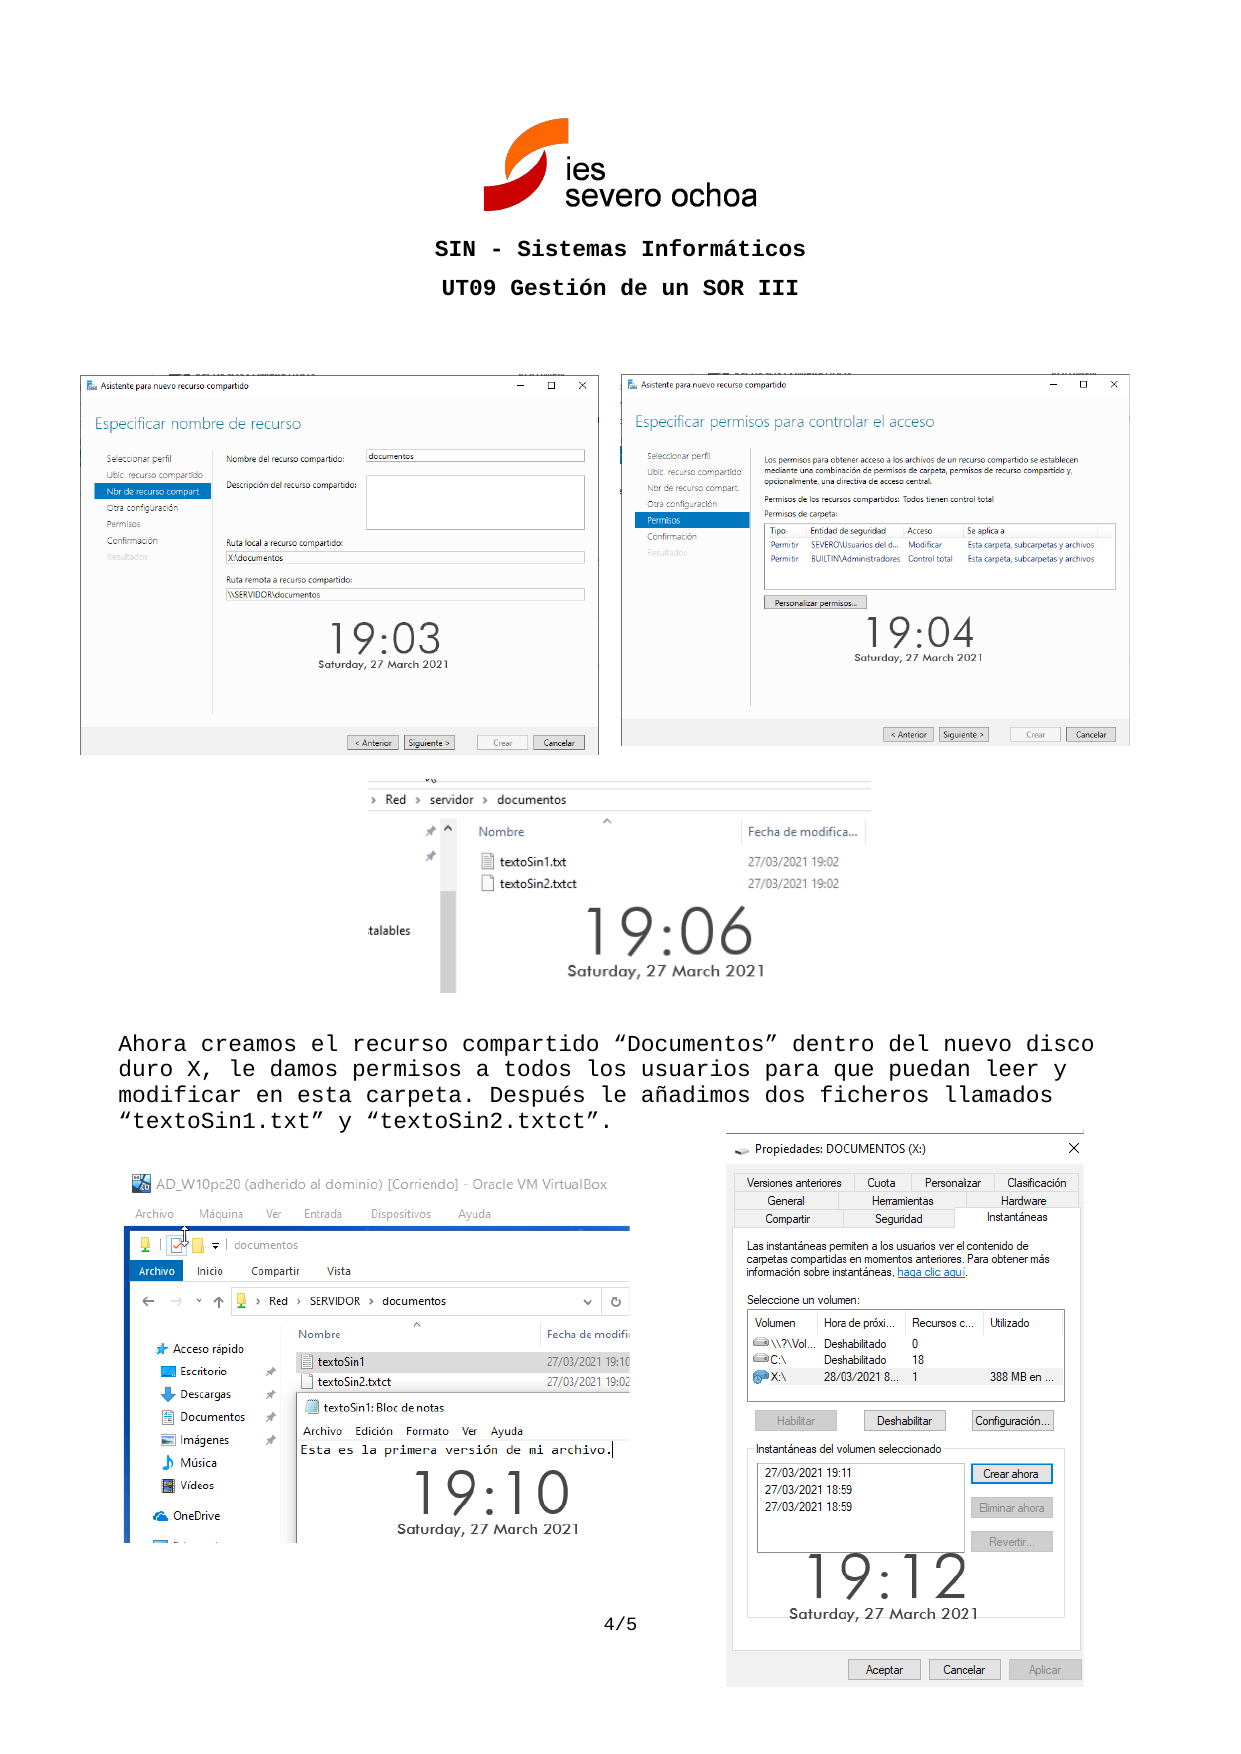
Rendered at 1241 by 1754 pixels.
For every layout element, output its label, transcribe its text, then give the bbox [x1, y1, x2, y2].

text Ahora creamos el recurso compartido “Documentos” dentro del nuevo disco duro X, le damos permisos a todos los usuarios para que puedan leer y modificar en esta carpeta. Después le añadimos dos ficheros llamados “textoSin1.txt” y “textoSin2.txtct”. [118, 1032, 1122, 1136]
picture [368, 779, 872, 993]
picture [726, 1129, 1084, 1687]
picture [80, 374, 600, 755]
picture [123, 1166, 630, 1543]
picture [620, 373, 1130, 746]
picture [483, 118, 757, 211]
